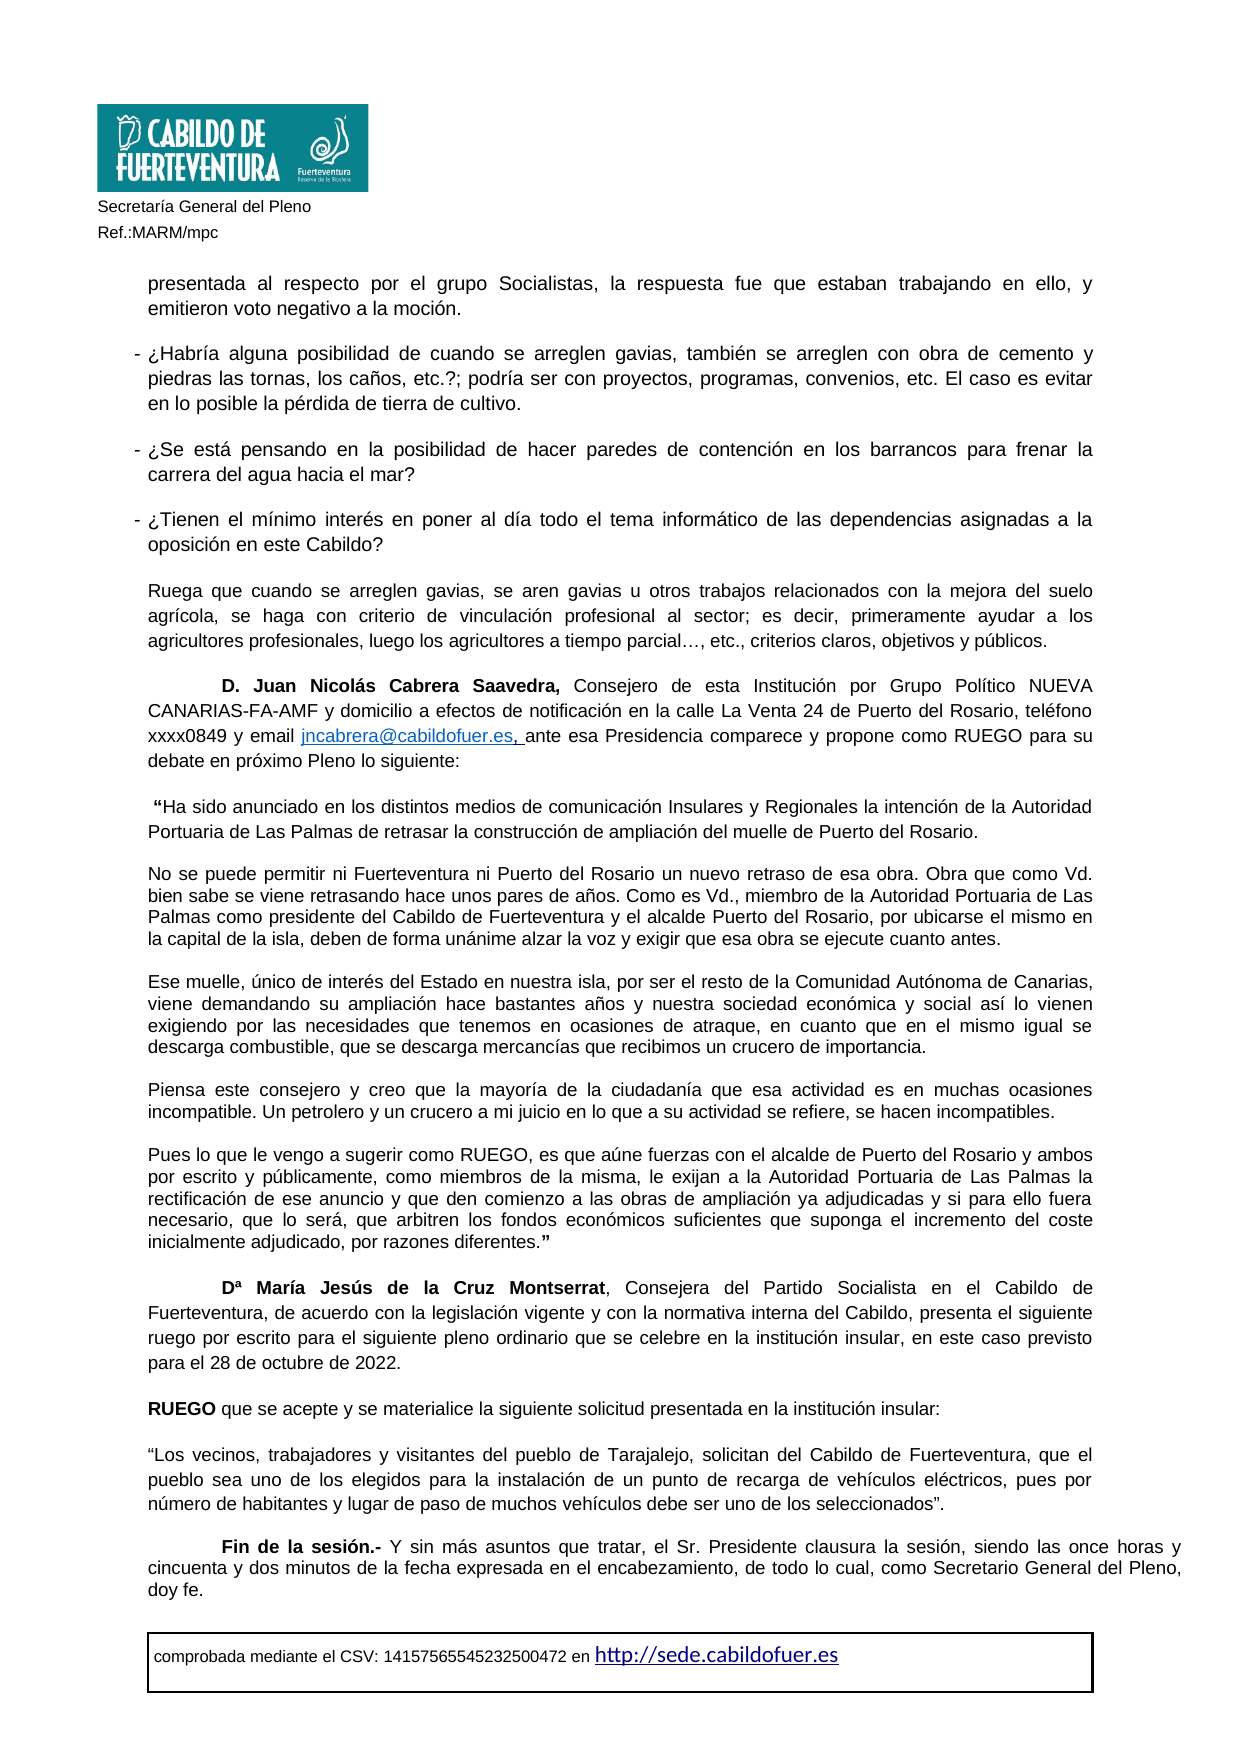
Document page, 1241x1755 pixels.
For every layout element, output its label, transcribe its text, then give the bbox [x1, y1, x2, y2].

list ¿Habría alguna posibilidad de cuando se arreglen gavias, también se arreglen con obra de cemento y piedras las tornas, los caños, etc.?; podría ser con proyectos, programas, convenios, etc. El caso es evitar en lo posible la pérdida de tierra de cultivo. [134, 342, 1093, 415]
text RUEGO que se acepte y se materialice la siguiente solicitud presentada en la institución insular: [148, 1398, 1193, 1419]
text “Los vecinos, trabajadores y visitantes del pueblo de Tarajalejo, solicitan del Cabildo de Fuerteventura, que el pueblo sea uno de los elegidos para la instalación de un punto de recarga de vehículos eléctricos, pues por número de habitantes y lugar de paso de muchos vehículos debe ser uno de los seleccionados”. [148, 1443, 1093, 1515]
text “Ha sido anunciado en los distintos medios de comunicación Insulares y Regionales la intención de la Autoridad Portuaria de Las Palmas de retrasar la construcción de ampliación del muelle de Puerto del Rosario. [148, 796, 1093, 842]
text Pues lo que le vengo a sugerir como RUEGO, es que aúne fuerzas con el alcalde de Puerto del Rosario y ambos por escrito y públicamente, como miembros de la misma, le exijan a la Autoridad Portuaria de Las Palmas la rectificación de ese anuncio y que den comienzo a las obras de ampliación ya adjudicadas y si para ello fuera necesario, que lo será, que arbitren los fondos económicos suficientes que suponga el incremento del coste inicialmente adjudicado, por razones diferentes.” [148, 1144, 1093, 1252]
text Fin de la sesión.- Y sin más asuntos que tratar, el Sr. Presidente clausura la sesión, siendo las once horas y cincuenta y dos minutos de la fecha expresada en el encabezamiento, de todo lo cual, como Secretario General del Pleno, doy fe. [148, 1536, 1182, 1600]
text Ruega que cuando se arreglen gavias, se aren gavias u otros trabajos relacionados con la mejora del suelo agrícola, se haga con criterio de vinculación profesional al sector; es decir, primeramente ayudar a los agricultores profesionales, luego los agricultores a tiempo parcial…, etc., criterios claros, objetivos y públicos. [148, 580, 1093, 651]
list ¿Tienen el mínimo interés en poner al día todo el tema informático de las dependencias asignadas a la oposición en este Cabildo? [134, 508, 1093, 556]
text Dª María Jesús de la Cruz Montserrat, Consejera del Partido Socialista en el Cabildo de Fuerteventura, de acuerdo con la legislación vigente y con la normativa interna del Cabildo, presenta el siguiente ruego por escrito para el siguiente pleno ordinario que se celebre en la institución insular, en este caso previsto para el 28 de octubre de 2022. [148, 1277, 1093, 1373]
text presentada al respecto por el grupo Socialistas, la respuesta fue que estaban trabajando en ello, y emitieron voto negativo a la moción. [148, 272, 1093, 319]
text D. Juan Nicolás Cabrera Saavedra, Consejero de esta Institución por Grupo Político NUEVA CANARIAS-FA-AMF y domicilio a efectos de notificación en la calle La Venta 24 de Puerto del Rosario, teléfono xxxx0849 y email jncabrera@cabildofuer.es, ante esa Presidencia comparece y propone como RUEGO para su debate en próximo Pleno lo siguiente: [148, 675, 1093, 772]
text No se puede permitir ni Fuerteventura ni Puerto del Rosario un nuevo retraso de esa obra. Obra que como Vd. bien sabe se viene retrasando hace unos pares de años. Como es Vd., miembro de la Autoridad Portuaria de Las Palmas como presidente del Cabildo de Fuerteventura y el alcalde Puerto del Rosario, por ubicarse el mismo en la capital de la isla, deben de forma unánime alzar la voz y exigir que esa obra se ejecute cuanto antes. [148, 863, 1093, 949]
text Ese muelle, único de interés del Estado en nuestra isla, por ser el resto de la Comunidad Autónoma de Canarias, viene demandando su ampliación hace bastantes años y nuestra sociedad económica y social así lo vienen exigiendo por las necesidades que tenemos en ocasiones de atraque, en cuanto que en el mismo igual se descarga combustible, que se descarga mercancías que recibimos un crucero de importancia. [148, 971, 1093, 1058]
text Piensa este consejero y creo que la mayoría de la ciudadanía que esa actividad es en muchas ocasiones incompatible. Un petrolero y un crucero a mi juicio en lo que a su actividad se refiere, se hacen incompatibles. [148, 1079, 1093, 1122]
list ¿Se está pensando en la posibilidad de hacer paredes de contención en los barrancos para frenar la carrera del agua hacia el mar? [134, 438, 1093, 485]
